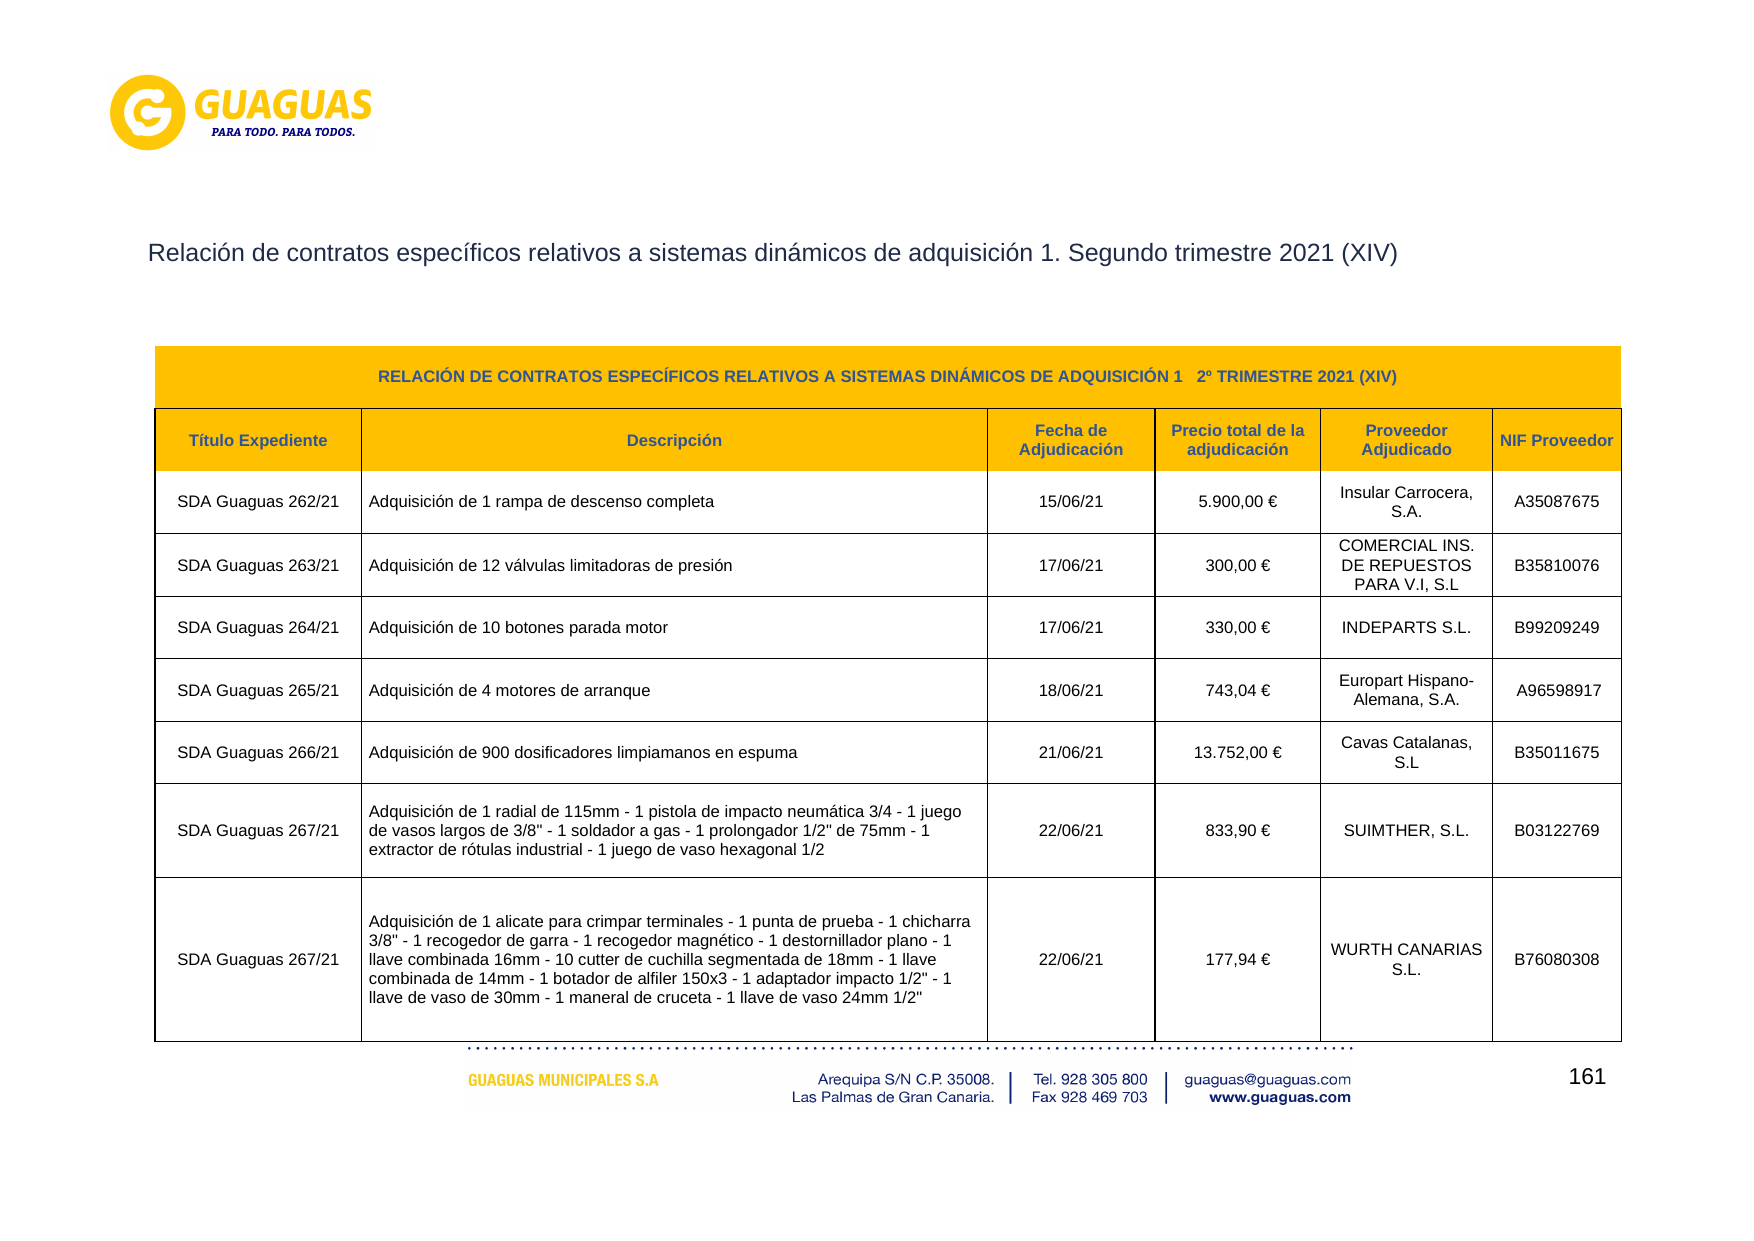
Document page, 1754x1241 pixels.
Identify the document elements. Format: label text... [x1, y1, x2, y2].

table_cell 300,00 € [1156, 534, 1320, 596]
table_cell 17/06/21 [988, 597, 1154, 658]
table_cell WURTH CANARIAS S.L. [1321, 878, 1492, 1041]
table_cell Adquisición de 1 alicate para crimpar terminales - 1 punta de prueba - 1 chicharra 3/8" - 1 recogedor de garra - 1 recogedor magnético - 1 destornillador plano - 1 llave combinada 16mm - 10 cutter de cuchilla segmentada de 18mm - 1 llave combinada de 14mm - 1 botador de alfiler 150x3 - 1 adaptador impacto 1/2" - 1 llave de vaso de 30mm - 1 maneral de cruceta - 1 llave de vaso 24mm 1/2" [362, 878, 987, 1041]
table_cell Precio total de la adjudicación [1156, 409, 1320, 471]
table_cell SDA Guaguas 264/21 [156, 597, 361, 658]
table_cell Adquisición de 1 radial de 115mm - 1 pistola de impacto neumática 3/4 - 1 juego de vasos largos de 3/8" - 1 soldador a gas - 1 prolongador 1/2" de 75mm - 1 extractor de rótulas industrial - 1 juego de vaso hexagonal 1/2 [362, 784, 987, 877]
table_header RELACIÓN DE CONTRATOS ESPECÍFICOS RELATIVOS A SISTEMAS DINÁMICOS DE ADQUISICIÓN 1 2º TRIMESTRE 2021 (XIV) [155, 346, 1621, 408]
table_cell Insular Carrocera, S.A. [1321, 471, 1492, 533]
table_cell 15/06/21 [988, 471, 1154, 533]
table_cell SDA Guaguas 263/21 [156, 534, 361, 596]
table_cell SDA Guaguas 262/21 [156, 471, 361, 533]
table_cell Europart Hispano-Alemana, S.A. [1321, 659, 1492, 721]
table_cell A35087675 [1493, 471, 1621, 533]
table_cell Adquisición de 1 rampa de descenso completa [362, 471, 987, 533]
table_cell Título Expediente [156, 409, 361, 471]
table_cell Adquisición de 10 botones parada motor [362, 597, 987, 658]
table_cell 17/06/21 [988, 534, 1154, 596]
table_cell SDA Guaguas 267/21 [156, 784, 361, 877]
table_cell INDEPARTS S.L. [1321, 597, 1492, 658]
table_cell 22/06/21 [988, 878, 1154, 1041]
table_cell Cavas Catalanas, S.L [1321, 722, 1492, 783]
table_cell Adquisición de 900 dosificadores limpiamanos en espuma [362, 722, 987, 783]
table_cell 5.900,00 € [1156, 471, 1320, 533]
table_cell 18/06/21 [988, 659, 1154, 721]
table_cell B35011675 [1493, 722, 1621, 783]
table_cell 22/06/21 [988, 784, 1154, 877]
table_cell COMERCIAL INS. DE REPUESTOS PARA V.I, S.L [1321, 534, 1492, 596]
table_cell SDA Guaguas 267/21 [156, 878, 361, 1041]
table_cell NIF Proveedor [1493, 409, 1621, 471]
table_cell SUIMTHER, S.L. [1321, 784, 1492, 877]
table_cell A96598917 [1493, 659, 1621, 721]
table_cell 330,00 € [1156, 597, 1320, 658]
table_cell B76080308 [1493, 878, 1621, 1041]
table_cell B99209249 [1493, 597, 1621, 658]
table_cell Proveedor Adjudicado [1321, 409, 1492, 471]
table_cell Fecha de Adjudicación [988, 409, 1154, 471]
table_cell B03122769 [1493, 784, 1621, 877]
table_cell Adquisición de 4 motores de arranque [362, 659, 987, 721]
table_cell Adquisición de 12 válvulas limitadoras de presión [362, 534, 987, 596]
table_cell 743,04 € [1156, 659, 1320, 721]
text Relación de contratos específicos relativos a sistemas dinámicos de adquisición 1. Segundo trimestre 2021 (XIV) [148, 238, 1606, 266]
table_cell SDA Guaguas 266/21 [156, 722, 361, 783]
table_cell Descripción [362, 409, 987, 471]
table_cell B35810076 [1493, 534, 1621, 596]
table_cell SDA Guaguas 265/21 [156, 659, 361, 721]
table_cell 21/06/21 [988, 722, 1154, 783]
table_cell 13.752,00 € [1156, 722, 1320, 783]
table_cell 177,94 € [1156, 878, 1320, 1041]
table_cell 833,90 € [1156, 784, 1320, 877]
